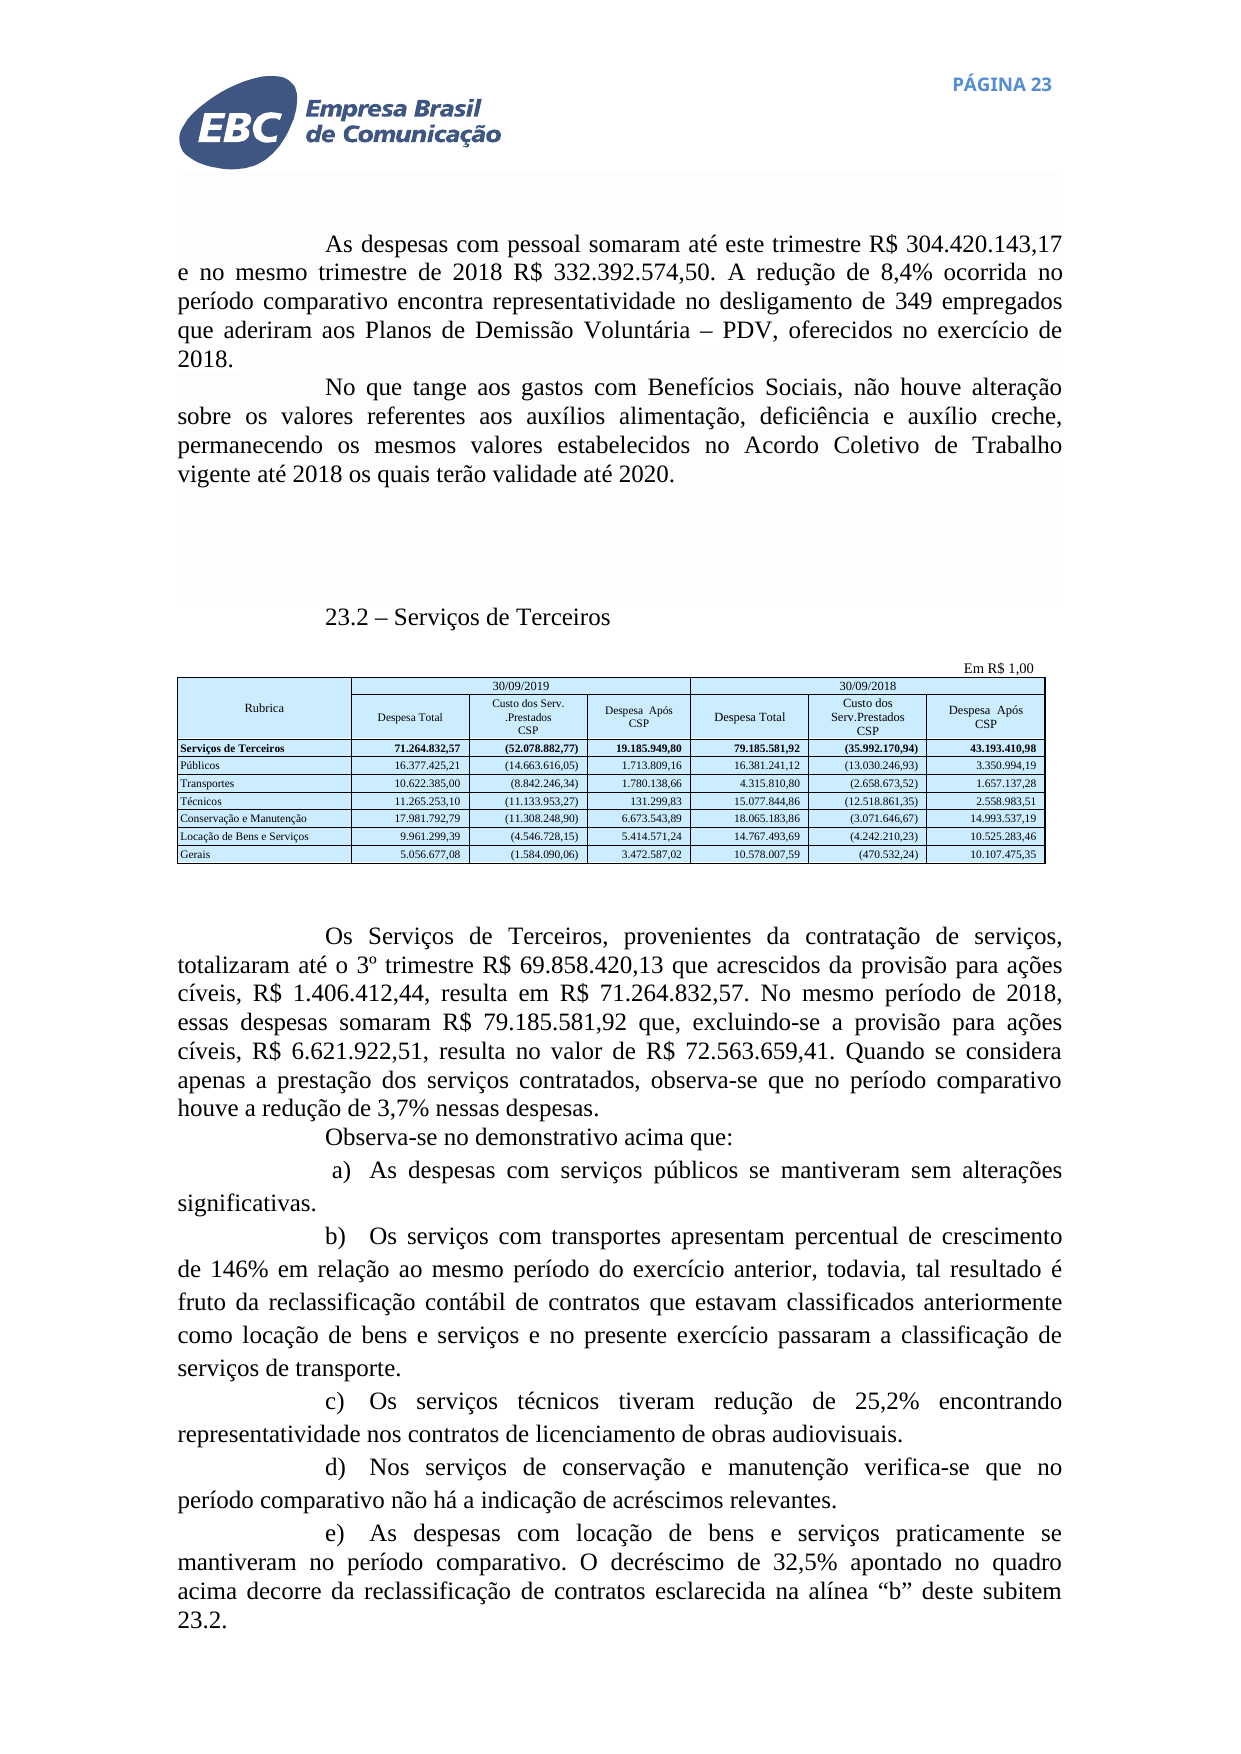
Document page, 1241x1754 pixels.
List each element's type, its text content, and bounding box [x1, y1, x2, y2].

table_cell 131.299,83 [588, 793, 690, 809]
table_cell 16.381.241,12 [691, 757, 808, 774]
table_cell 1.657.137,28 [927, 775, 1044, 792]
table_cell (52.078.882,77) [470, 740, 587, 756]
table_cell Custo dos Serv. .Prestados CSP [470, 695, 587, 738]
table_cell Locação de Bens e Serviços [178, 828, 351, 845]
table_cell Técnicos [178, 793, 351, 809]
table_cell (13.030.246,93) [809, 757, 926, 774]
table_cell 1.780.138,66 [588, 775, 690, 792]
table_cell 15.077.844,86 [691, 793, 808, 809]
table_cell 16.377.425,21 [352, 757, 469, 774]
table_cell 5.056.677,08 [352, 846, 469, 862]
table_cell (12.518.861,35) [809, 793, 926, 809]
text Em R$ 1,00 [177, 660, 1034, 677]
table_cell 5.414.571,24 [588, 828, 690, 845]
table_cell Despesa Após CSP [927, 695, 1044, 738]
table_cell 11.265.253,10 [352, 793, 469, 809]
table_cell Públicos [178, 757, 351, 774]
table_cell 3.472.587,02 [588, 846, 690, 862]
table_cell Despesa Total [352, 695, 469, 738]
list Os serviços com transportes apresentam percentual de crescimento de 146% em relação ao mesmo período do exercício anterior, todavia, tal resultado é fruto da reclassificação contábil de contratos que estavam classificados anteriormente como locação de bens e serviços e no presente exercício passaram a classificação de serviços de transporte. [177, 1221, 1063, 1382]
table_cell (470.532,24) [809, 846, 926, 862]
table_cell (11.133.953,27) [470, 793, 587, 809]
text Os Serviços de Terceiros, provenientes da contratação de serviços, totalizaram até o 3º trimestre R$ 69.858.420,13 que acrescidos da provisão para ações cíveis, R$ 1.406.412,44, resulta em R$ 71.264.832,57. No mesmo período de 2018, essas despesas somaram R$ 79.185.581,92 que, excluindo-se a provisão para ações cíveis, R$ 6.621.922,51, resulta no valor de R$ 72.563.659,41. Quando se considera apenas a prestação dos serviços contratados, observa-se que no período comparativo houve a redução de 3,7% nessas despesas. [177, 921, 1063, 1122]
table_cell (8.842.246,34) [470, 775, 587, 792]
table_cell 4.315.810,80 [691, 775, 808, 792]
table_cell (4.242.210,23) [809, 828, 926, 845]
table_cell (1.584.090,06) [470, 846, 587, 862]
table_cell 2.558.983,51 [927, 793, 1044, 809]
table_cell (2.658.673,52) [809, 775, 926, 792]
table_header 30/09/2018 [691, 678, 1044, 694]
table_cell Serviços de Terceiros [178, 740, 351, 756]
table_cell (35.992.170,94) [809, 740, 926, 756]
text No que tange aos gastos com Benefícios Sociais, não houve alteração sobre os valores referentes aos auxílios alimentação, deficiência e auxílio creche, permanecendo os mesmos valores estabelecidos no Acordo Coletivo de Trabalho vigente até 2018 os quais terão validade até 2020. [177, 372, 1063, 487]
text 23.2 – Serviços de Terceiros [177, 602, 1063, 631]
table_cell 79.185.581,92 [691, 740, 808, 756]
table_cell (4.546.728,15) [470, 828, 587, 845]
table_cell Custo dos Serv.Prestados CSP [809, 695, 926, 738]
table_cell Gerais [178, 846, 351, 862]
table_cell 3.350.994,19 [927, 757, 1044, 774]
table_cell (11.308.248,90) [470, 810, 587, 827]
table_cell (3.071.646,67) [809, 810, 926, 827]
list Nos serviços de conservação e manutenção verifica-se que no período comparativo não há a indicação de acréscimos relevantes. [177, 1452, 1063, 1514]
table_cell 14.993.537,19 [927, 810, 1044, 827]
table_cell 18.065.183,86 [691, 810, 808, 827]
table_cell 1.713.809,16 [588, 757, 690, 774]
list As despesas com locação de bens e serviços praticamente se mantiveram no período comparativo. O decréscimo de 32,5% apontado no quadro acima decorre da reclassificação de contratos esclarecida na alínea “b” deste subitem 23.2. [177, 1518, 1063, 1633]
table_header Rubrica [178, 678, 351, 738]
table_cell 71.264.832,57 [352, 740, 469, 756]
text As despesas com pessoal somaram até este trimestre R$ 304.420.143,17 e no mesmo trimestre de 2018 R$ 332.392.574,50. A redução de 8,4% ocorrida no período comparativo encontra representatividade no desligamento de 349 empregados que aderiram aos Planos de Demissão Voluntária – PDV, oferecidos no exercício de 2018. [177, 229, 1063, 372]
table_cell (14.663.616,05) [470, 757, 587, 774]
table_cell 14.767.493,69 [691, 828, 808, 845]
table_cell 10.578.007,59 [691, 846, 808, 862]
table_cell 43.193.410,98 [927, 740, 1044, 756]
text Observa-se no demonstrativo acima que: [177, 1122, 1063, 1151]
table_cell 10.622.385,00 [352, 775, 469, 792]
table_cell 9.961.299,39 [352, 828, 469, 845]
table_cell Despesa Total [691, 695, 808, 738]
list As despesas com serviços públicos se mantiveram sem alterações significativas. [177, 1155, 1063, 1217]
table_cell Transportes [178, 775, 351, 792]
table_cell Conservação e Manutenção [178, 810, 351, 827]
table_cell 19.185.949,80 [588, 740, 690, 756]
table_cell Despesa Após CSP [588, 695, 690, 738]
table_header 30/09/2019 [352, 678, 690, 694]
table_cell 17.981.792,79 [352, 810, 469, 827]
table_cell 6.673.543,89 [588, 810, 690, 827]
table_cell 10.107.475,35 [927, 846, 1044, 862]
list Os serviços técnicos tiveram redução de 25,2% encontrando representatividade nos contratos de licenciamento de obras audiovisuais. [177, 1386, 1063, 1448]
table_cell 10.525.283,46 [927, 828, 1044, 845]
